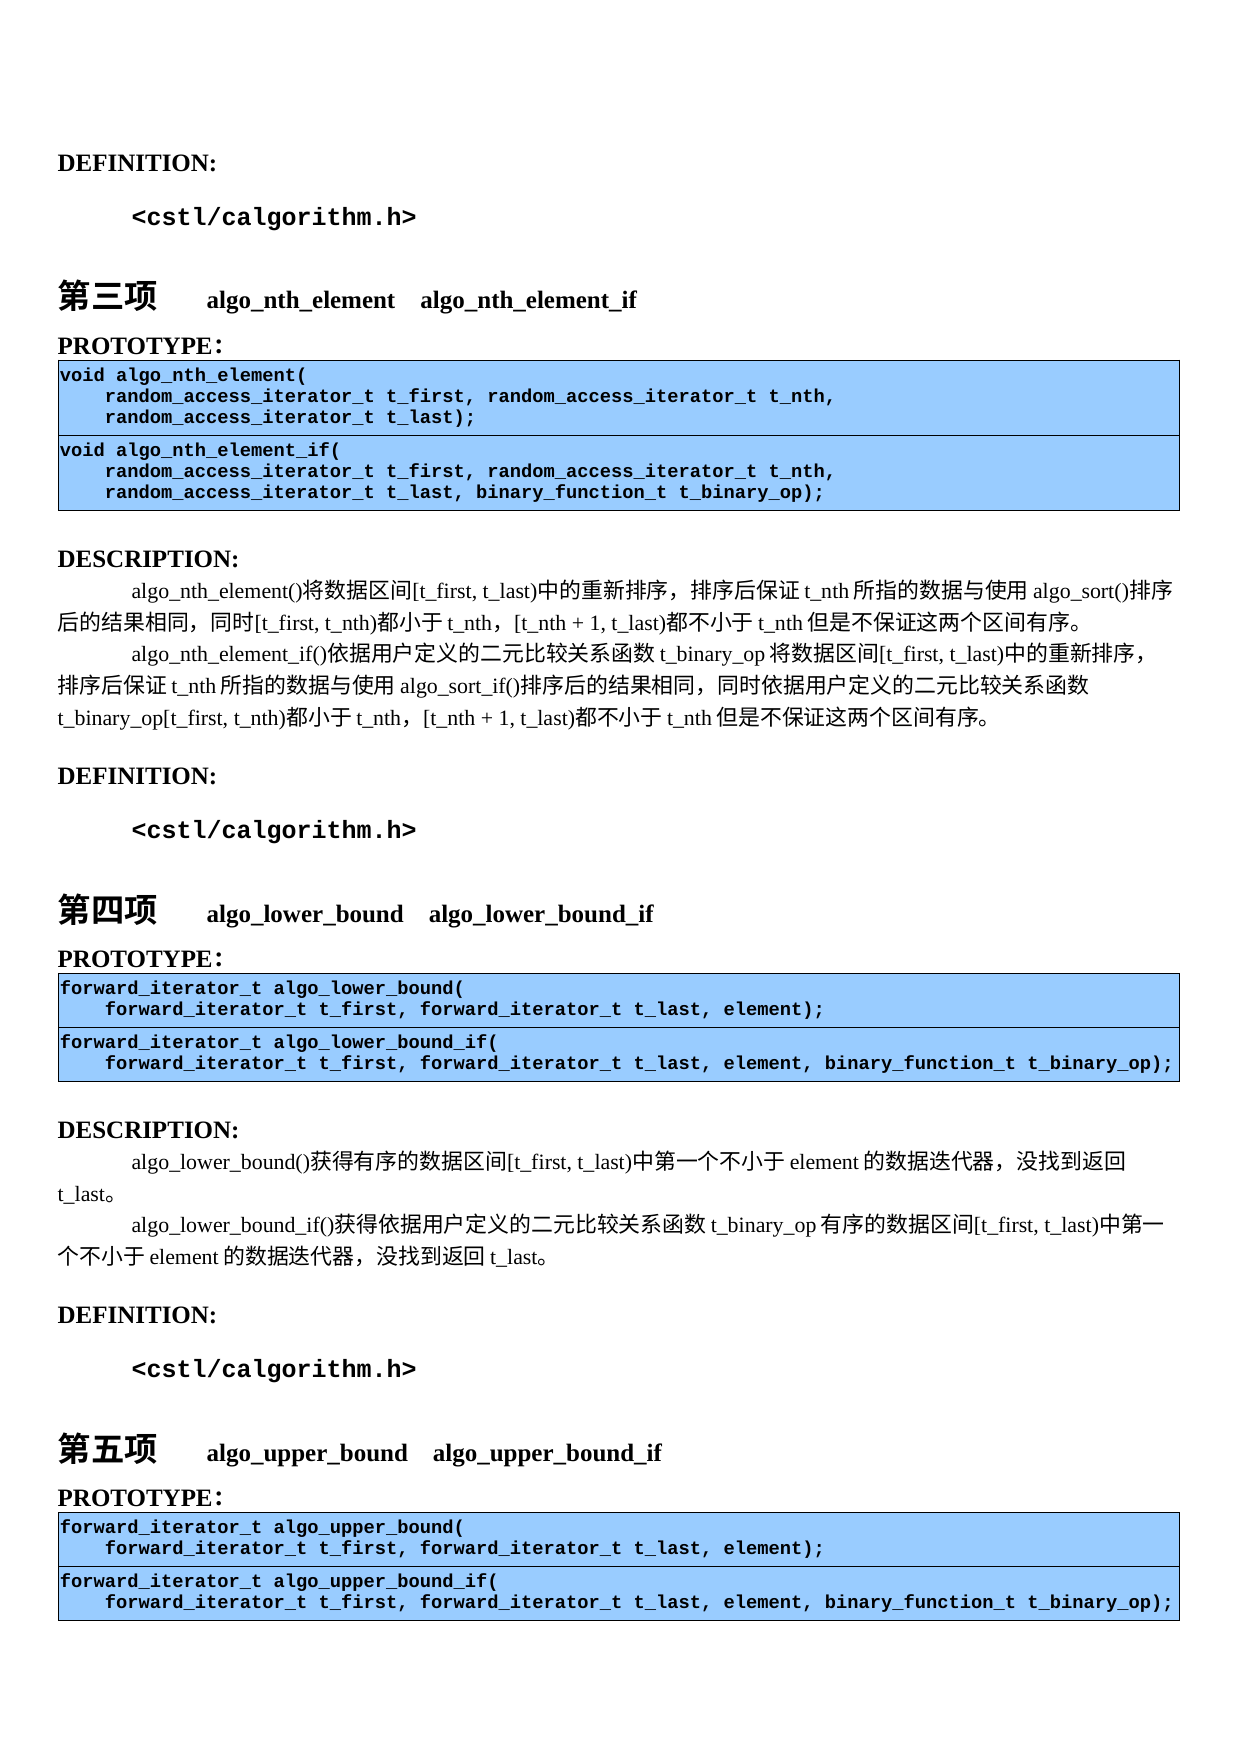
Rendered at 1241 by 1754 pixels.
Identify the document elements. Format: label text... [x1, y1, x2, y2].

text algo_nth_element_if()依据用户定义的二元比较关系函数t_binary_op将数据区间[t_first, t_last)中的重新排序，排序后保证t_nth所指的数据与使用algo_sort_if()排序后的结果相同，同时依据用户定义的二元比较关系函数t_binary_op[t_first, t_nth)都小于t_nth，[t_nth + 1, t_last)都不小于t_nth但是不保证这两个区间有序。 [57, 636, 1179, 731]
table_cell forward_iterator_t algo_lower_bound_if( forward_iterator_t t_first, forward_iterator_t t_last, element, binary_function_t t_binary_op); [59, 1028, 1179, 1081]
text <cstl/calgorithm.h> [57, 202, 1179, 232]
subtitle algo_lower_bound algo_lower_bound_if [57, 883, 1179, 932]
text DEFINITION: [57, 761, 1179, 790]
text DEFINITION: [57, 148, 1179, 177]
text PROTOTYPE： [57, 944, 1179, 973]
subtitle algo_upper_bound algo_upper_bound_if [57, 1423, 1179, 1471]
table_cell void algo_nth_element_if( random_access_iterator_t t_first, random_access_iterator_t t_nth, random_access_iterator_t t_last, binary_function_t t_binary_op); [59, 436, 1179, 510]
table_header forward_iterator_t algo_lower_bound( forward_iterator_t t_first, forward_iterator_t t_last, element); [59, 974, 1179, 1027]
table_header forward_iterator_t algo_upper_bound( forward_iterator_t t_first, forward_iterator_t t_last, element); [59, 1513, 1179, 1566]
text PROTOTYPE： [57, 1483, 1179, 1512]
table_cell forward_iterator_t algo_upper_bound_if( forward_iterator_t t_first, forward_iterator_t t_last, element, binary_function_t t_binary_op); [59, 1567, 1179, 1620]
text <cstl/calgorithm.h> [57, 815, 1179, 846]
text DESCRIPTION: [57, 544, 1179, 573]
text algo_nth_element()将数据区间[t_first, t_last)中的重新排序，排序后保证t_nth所指的数据与使用algo_sort()排序后的结果相同，同时[t_first, t_nth)都小于t_nth，[t_nth + 1, t_last)都不小于t_nth但是不保证这两个区间有序。 [57, 573, 1179, 636]
table_header void algo_nth_element( random_access_iterator_t t_first, random_access_iterator_t t_nth, random_access_iterator_t t_last); [59, 361, 1179, 435]
text <cstl/calgorithm.h> [57, 1354, 1179, 1385]
text algo_lower_bound()获得有序的数据区间[t_first, t_last)中第一个不小于element的数据迭代器，没找到返回t_last。 [57, 1144, 1179, 1207]
text DEFINITION: [57, 1301, 1179, 1329]
subtitle algo_nth_element algo_nth_element_if [57, 270, 1179, 318]
text algo_lower_bound_if()获得依据用户定义的二元比较关系函数t_binary_op有序的数据区间[t_first, t_last)中第一个不小于element的数据迭代器，没找到返回t_last。 [57, 1207, 1179, 1271]
text DESCRIPTION: [57, 1115, 1179, 1144]
text PROTOTYPE： [57, 331, 1179, 359]
